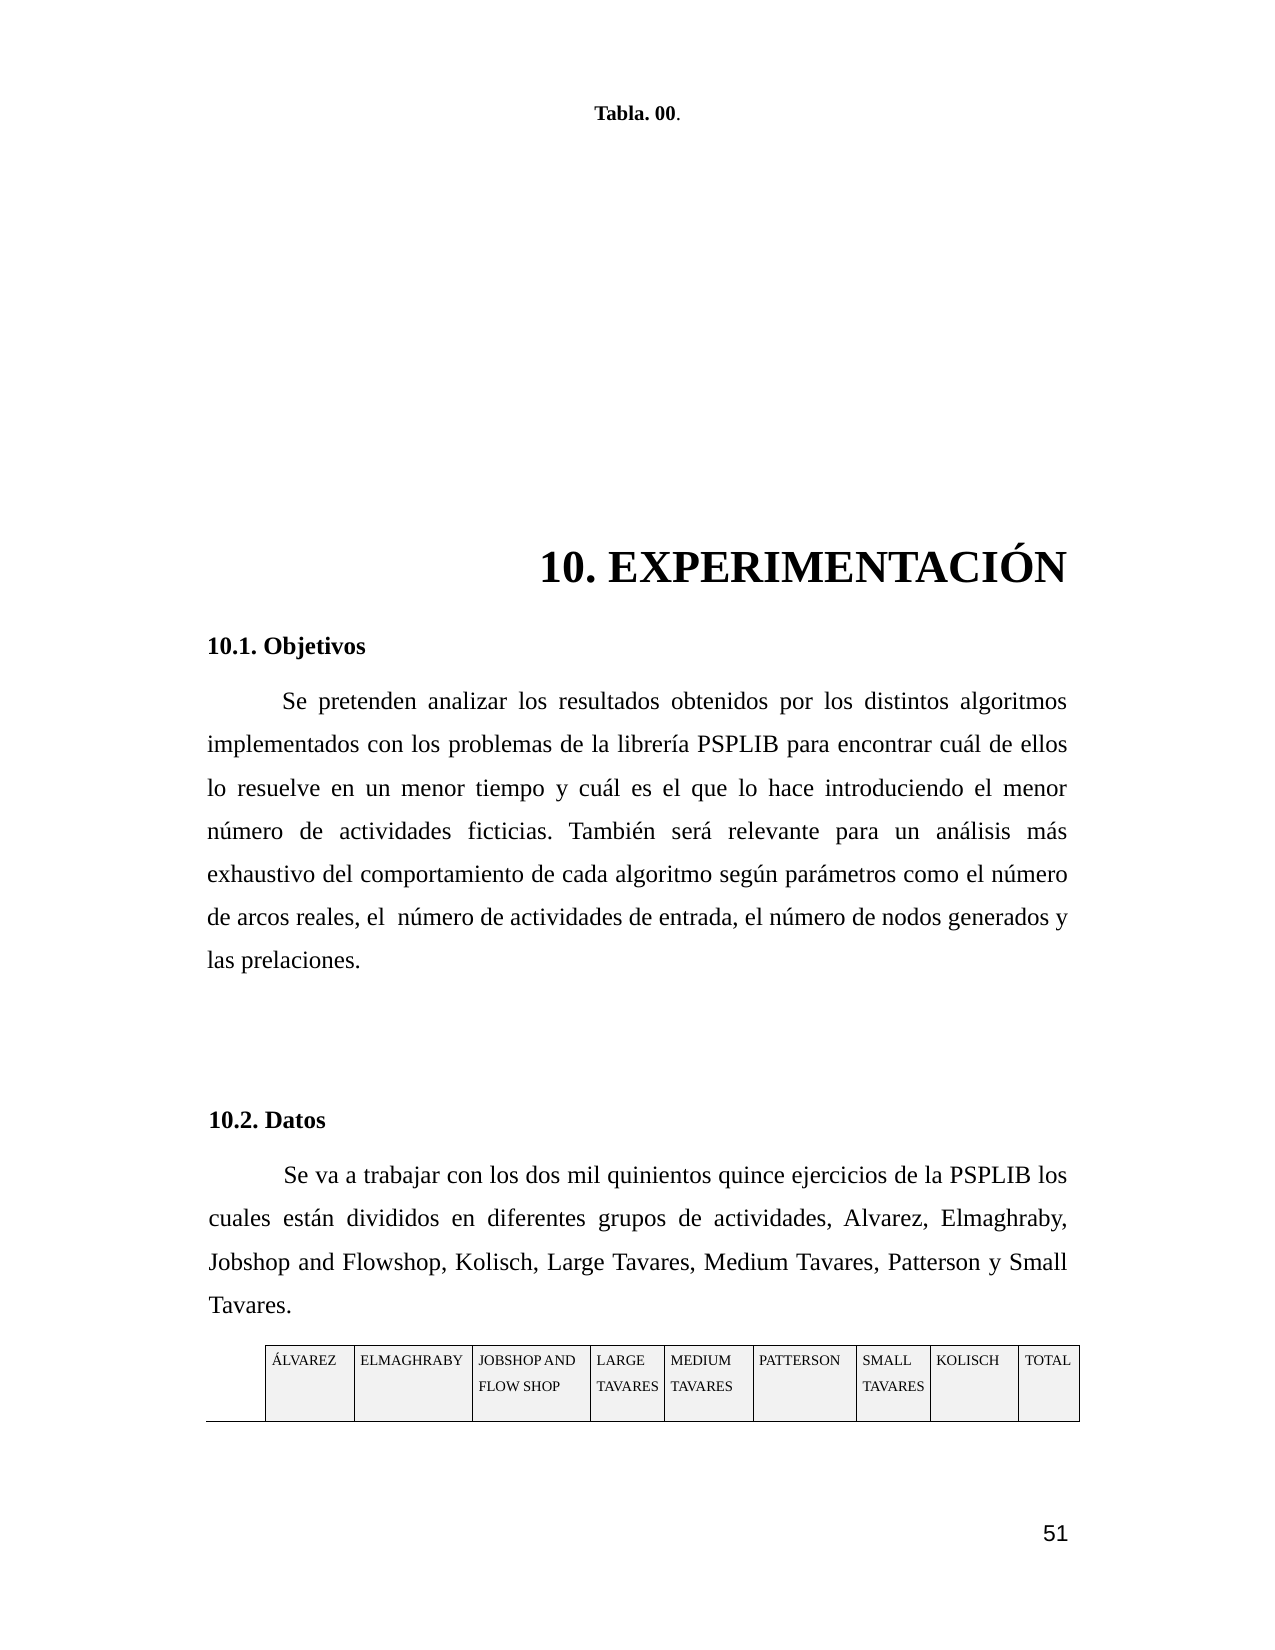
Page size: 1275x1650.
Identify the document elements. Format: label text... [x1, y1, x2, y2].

text Se pretenden analizar los resultados obtenidos por los distintos algoritmos implementados con los problemas de la librería PSPLIB para encontrar cuál de ellos lo resuelve en un menor tiempo y cuál es el que lo hace introduciendo el menor número de actividades ficticias. También será relevante para un análisis más exhaustivo del comportamiento de cada algoritmo según parámetros como el número de arcos reales, el número de actividades de entrada, el número de nodos generados y las prelaciones. [207, 686, 1068, 974]
table_header ÁLVAREZ [266, 1346, 354, 1421]
text 10.1. Objetivos [207, 631, 1068, 659]
text Se va a trabajar con los dos mil quinientos quince ejercicios de la PSPLIB los cuales están divididos en diferentes grupos de actividades, Alvarez, Elmaghraby, Jobshop and Flowshop, Kolisch, Large Tavares, Medium Tavares, Patterson y Small Tavares. [208, 1160, 1068, 1318]
text 10.2. Datos [208, 1105, 1068, 1133]
table_header TOTAL [1019, 1346, 1079, 1421]
table_header ELMAGHRABY [355, 1346, 472, 1421]
text 10. EXPERIMENTACIÓN [207, 539, 1068, 592]
table_header [206, 1345, 265, 1421]
table_header MEDIUM TAVARES [665, 1346, 753, 1421]
table_header KOLISCH [931, 1346, 1018, 1421]
text Tabla. 00. [207, 101, 1068, 125]
table_header PATTERSON [754, 1346, 856, 1421]
table_header SMALL TAVARES [857, 1346, 930, 1421]
table_header LARGE TAVARES [591, 1346, 664, 1421]
table_header JOBSHOP AND FLOW SHOP [473, 1346, 590, 1421]
